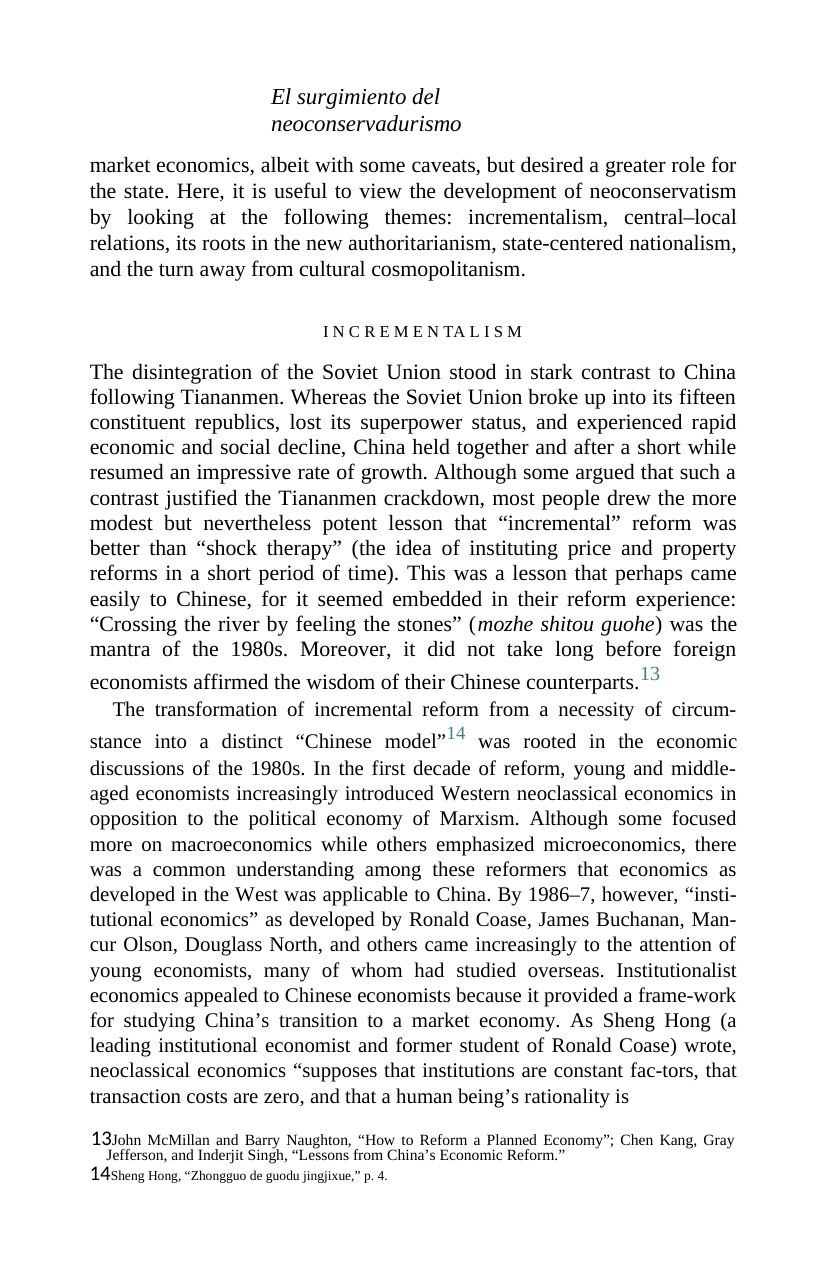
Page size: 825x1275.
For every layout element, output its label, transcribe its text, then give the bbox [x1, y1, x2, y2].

text The disintegration of the Soviet Union stood in stark contrast to China following Tiananmen. Whereas the Soviet Union broke up into its fifteen constituent republics, lost its superpower status, and experienced rapid economic and social decline, China held together and after a short while resumed an impressive rate of growth. Although some argued that such a contrast justified the Tiananmen crackdown, most people drew the more modest but nevertheless potent lesson that “incremental” reform was better than “shock therapy” (the idea of instituting price and property reforms in a short period of time). This was a lesson that perhaps came easily to Chinese, for it seemed embedded in their reform experience: “Crossing the river by feeling the stones” (mozhe shitou guohe) was the mantra of the 1980s. Moreover, it did not take long before foreign economists affirmed the wisdom of their Chinese counterparts.13 [89, 359, 737, 696]
table_header El surgimiento del neoconservadurismo [271, 83, 635, 136]
table_header [635, 83, 737, 136]
text I N C R E M E N TA L I S M [323, 322, 737, 341]
list John McMillan and Barry Naughton, “How to Reform a Planned Economy”; Chen Kang, Gray Jefferson, and Inderjit Singh, “Lessons from China’s Economic Reform.” [91, 1128, 735, 1164]
list Sheng Hong, “Zhongguo de guodu jingjixue,” p. 4. [89, 1164, 737, 1185]
text market economics, albeit with some caveats, but desired a greater role for the state. Here, it is useful to view the development of neoconservatism by looking at the following themes: incrementalism, central–local relations, its roots in the new authoritarianism, state-centered nationalism, and the turn away from cultural cosmopolitanism. [89, 152, 737, 281]
text The transformation of incremental reform from a necessity of circum-stance into a distinct “Chinese model”14 was rooted in the economic discussions of the 1980s. In the first decade of reform, young and middle-aged economists increasingly introduced Western neoclassical economics in opposition to the political economy of Marxism. Although some focused more on macroeconomics while others emphasized microeconomics, there was a common understanding among these reformers that economics as developed in the West was applicable to China. By 1986–7, however, “insti-tutional economics” as developed by Ronald Coase, James Buchanan, Man-cur Olson, Douglass North, and others came increasingly to the attention of young economists, many of whom had studied overseas. Institutionalist economics appealed to Chinese economists because it provided a frame-work for studying China’s transition to a market economy. As Sheng Hong (a leading institutional economist and former student of Ronald Coase) wrote, neoclassical economics “supposes that institutions are constant fac-tors, that transaction costs are zero, and that a human being’s rationality is [89, 697, 737, 1108]
